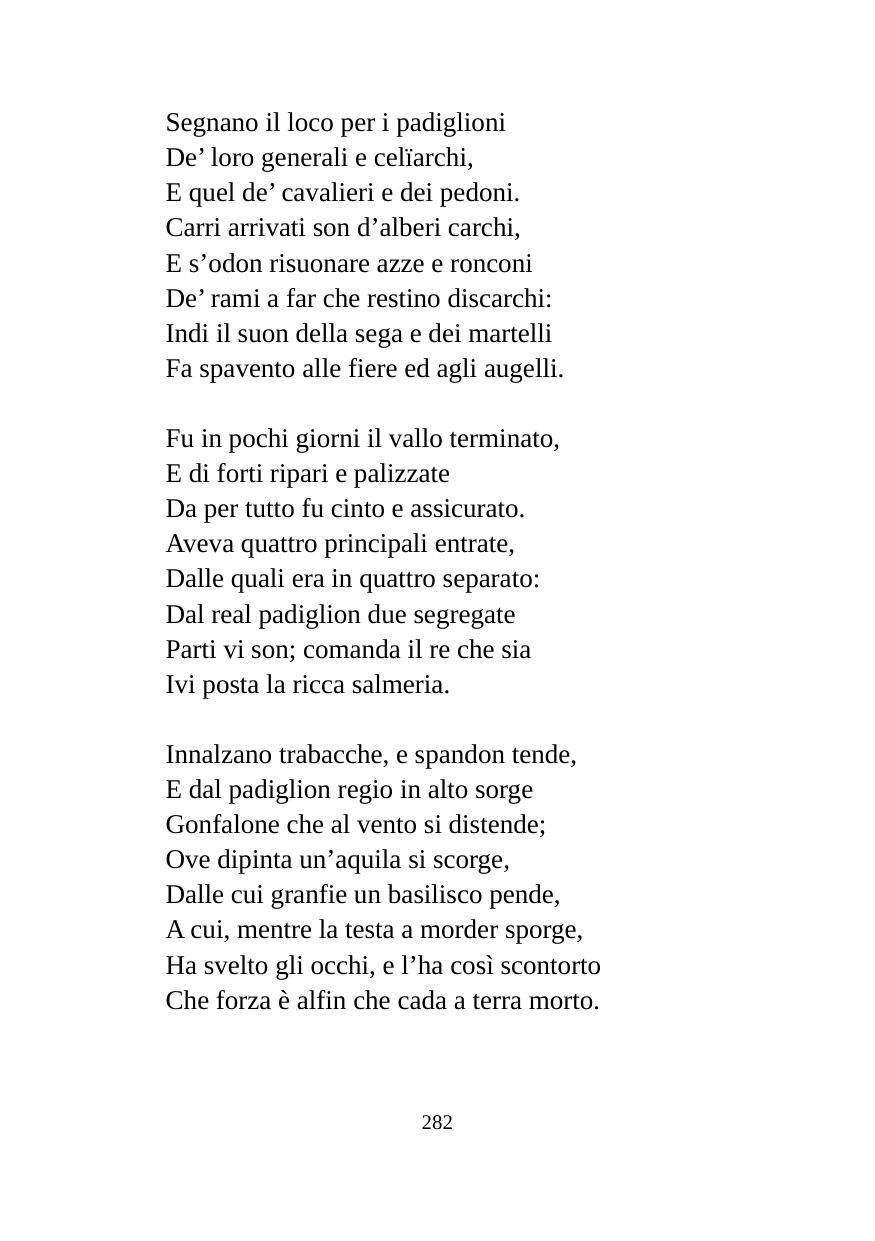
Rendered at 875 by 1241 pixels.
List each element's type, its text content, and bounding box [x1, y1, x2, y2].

text De’ loro generali e celïarchi, [165, 141, 768, 172]
text Carri arrivati son d’alberi carchi, [165, 212, 768, 243]
text Fu in pochi giorni il vallo terminato, [165, 422, 768, 453]
text Dalle quali era in quattro separato: [165, 563, 768, 594]
text De’ rami a far che restino discarchi: [165, 282, 768, 313]
text Dal real padiglion due segregate [165, 598, 768, 629]
text E s’odon risuonare azze e ronconi [165, 247, 768, 278]
text Che forza è alfin che cada a terra morto. [165, 984, 768, 1015]
text Gonfalone che al vento si distende; [165, 808, 768, 839]
text Fa spavento alle fiere ed agli augelli. [165, 352, 768, 383]
text Indi il suon della sega e dei martelli [165, 317, 768, 348]
text Innalzano trabacche, e spandon tende, [165, 738, 768, 769]
text A cui, mentre la testa a morder sporge, [165, 914, 768, 945]
text Ove dipinta un’aquila si scorge, [165, 843, 768, 874]
text Ha svelto gli occhi, e l’ha così scontorto [165, 949, 768, 980]
text Dalle cui granfie un basilisco pende, [165, 878, 768, 910]
text Da per tutto fu cinto e assicurato. [165, 492, 768, 523]
text Segnano il loco per i padiglioni [165, 106, 768, 137]
text E dal padiglion regio in alto sorge [165, 773, 768, 804]
text Ivi posta la ricca salmeria. [165, 668, 768, 699]
text Aveva quattro principali entrate, [165, 527, 768, 559]
text E di forti ripari e palizzate [165, 457, 768, 488]
text E quel de’ cavalieri e dei pedoni. [165, 176, 768, 208]
text Parti vi son; comanda il re che sia [165, 633, 768, 664]
